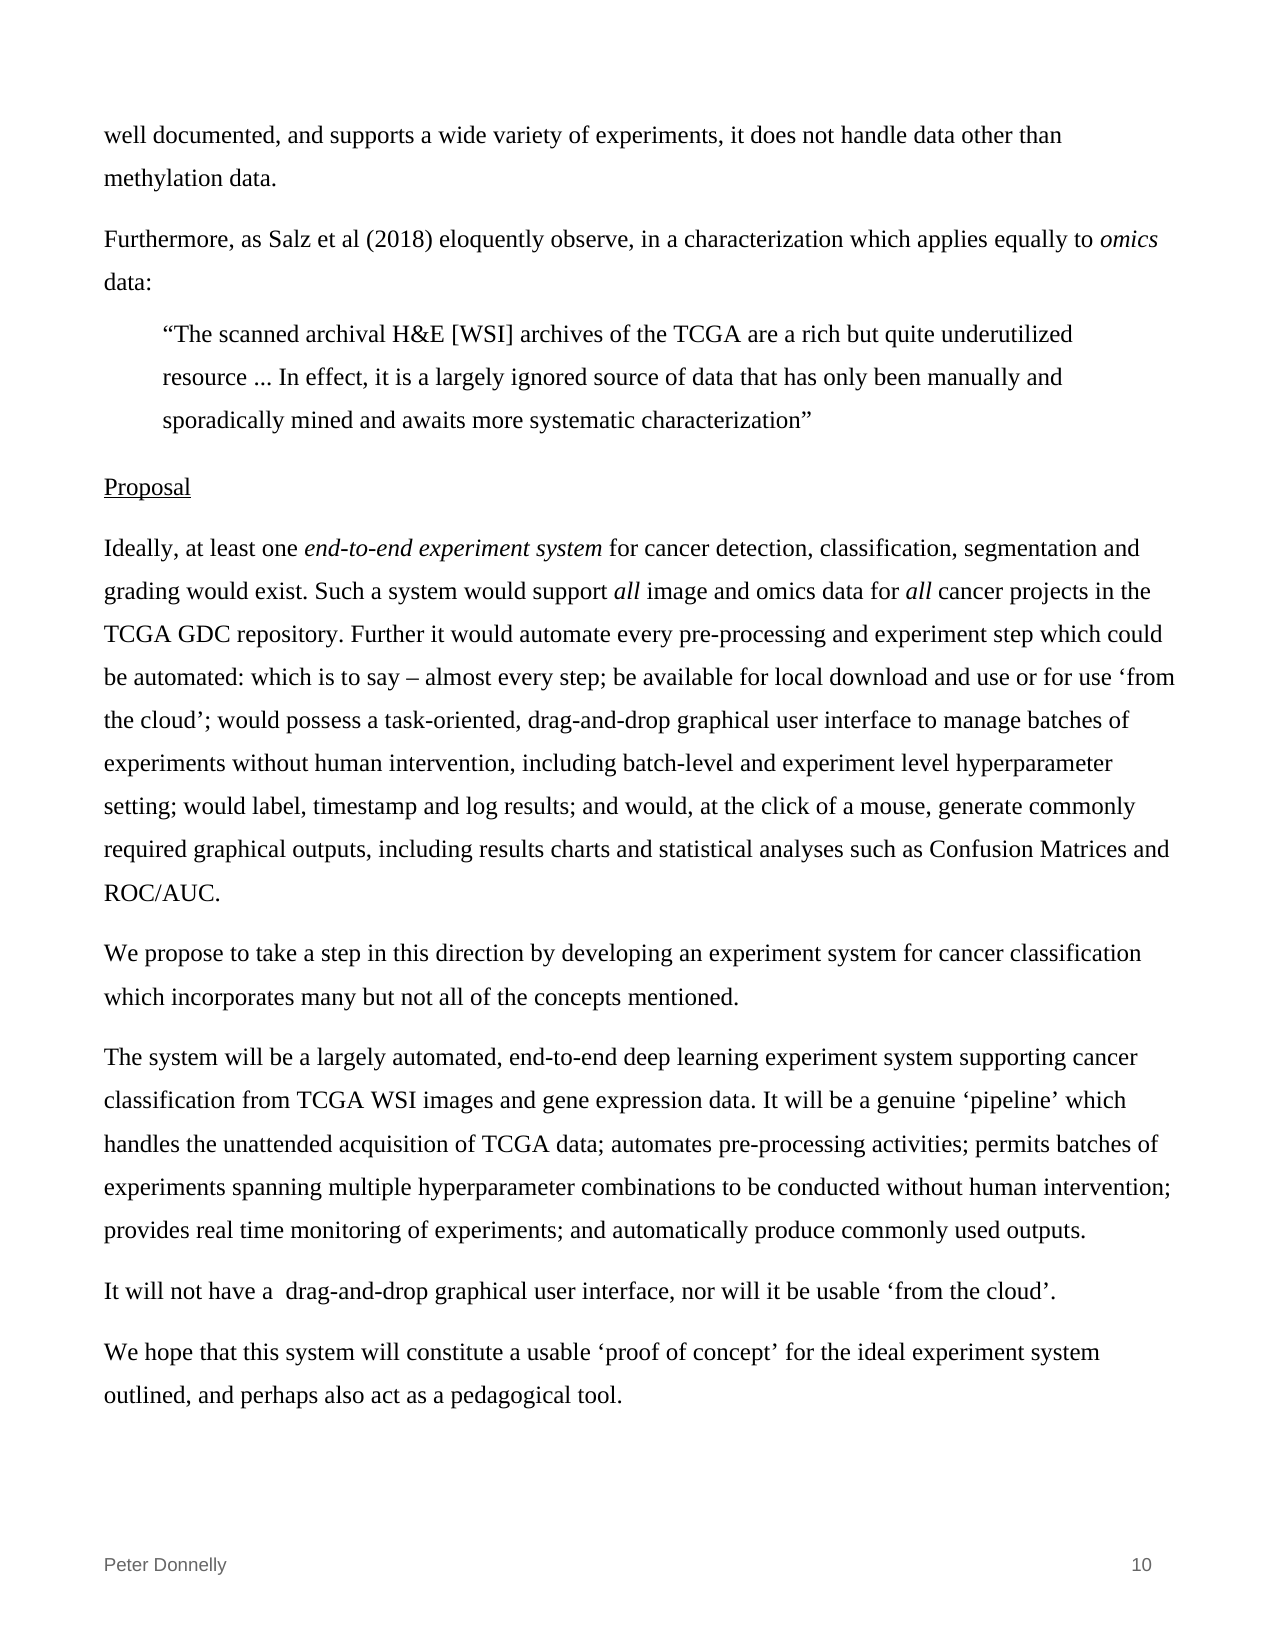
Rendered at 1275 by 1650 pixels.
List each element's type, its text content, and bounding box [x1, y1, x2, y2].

text “The scanned archival H&E [WSI] archives of the TCGA are a rich but quite underutilized resource ... In effect, it is a largely ignored source of data that has only been manually and sporadically mined and awaits more systematic characterization” [162, 319, 1181, 434]
text We hope that this system will constitute a usable ‘proof of concept’ for the ideal experiment system outlined, and perhaps also act as a pedagogical tool. [103, 1337, 1181, 1408]
text Proposal [103, 472, 1181, 501]
text Ideally, at least one end-to-end experiment system for cancer detection, classification, segmentation and grading would exist. Such a system would support all image and omics data for all cancer projects in the TCGA GDC repository. Further it would automate every pre-processing and experiment step which could be automated: which is to say – almost every step; be available for local download and use or for use ‘from the cloud’; would possess a task-oriented, drag-and-drop graphical user interface to manage batches of experiments without human intervention, including batch-level and experiment level hyperparameter setting; would label, timestamp and log results; and would, at the click of a mouse, generate commonly required graphical outputs, including results charts and statistical analyses such as Confusion Matrices and ROC/AUC. [103, 533, 1181, 906]
text The system will be a largely automated, end-to-end deep learning experiment system supporting cancer classification from TCGA WSI images and gene expression data. It will be a genuine ‘pipeline’ which handles the unattended acquisition of TCGA data; automates pre-processing activities; permits batches of experiments spanning multiple hyperparameter combinations to be conducted without human intervention; provides real time monitoring of experiments; and automatically produce commonly used outputs. [103, 1042, 1181, 1244]
text We propose to take a step in this direction by developing an experiment system for cancer classification which incorporates many but not all of the concepts mentioned. [103, 938, 1181, 1010]
text well documented, and supports a wide variety of experiments, it does not handle data other than methylation data. [103, 120, 1181, 192]
text It will not have a drag-and-drop graphical user interface, nor will it be usable ‘from the cloud’. [103, 1276, 1181, 1304]
text Furthermore, as Salz et al (2018) eloquently observe, in a characterization which applies equally to omics data: [103, 224, 1181, 296]
